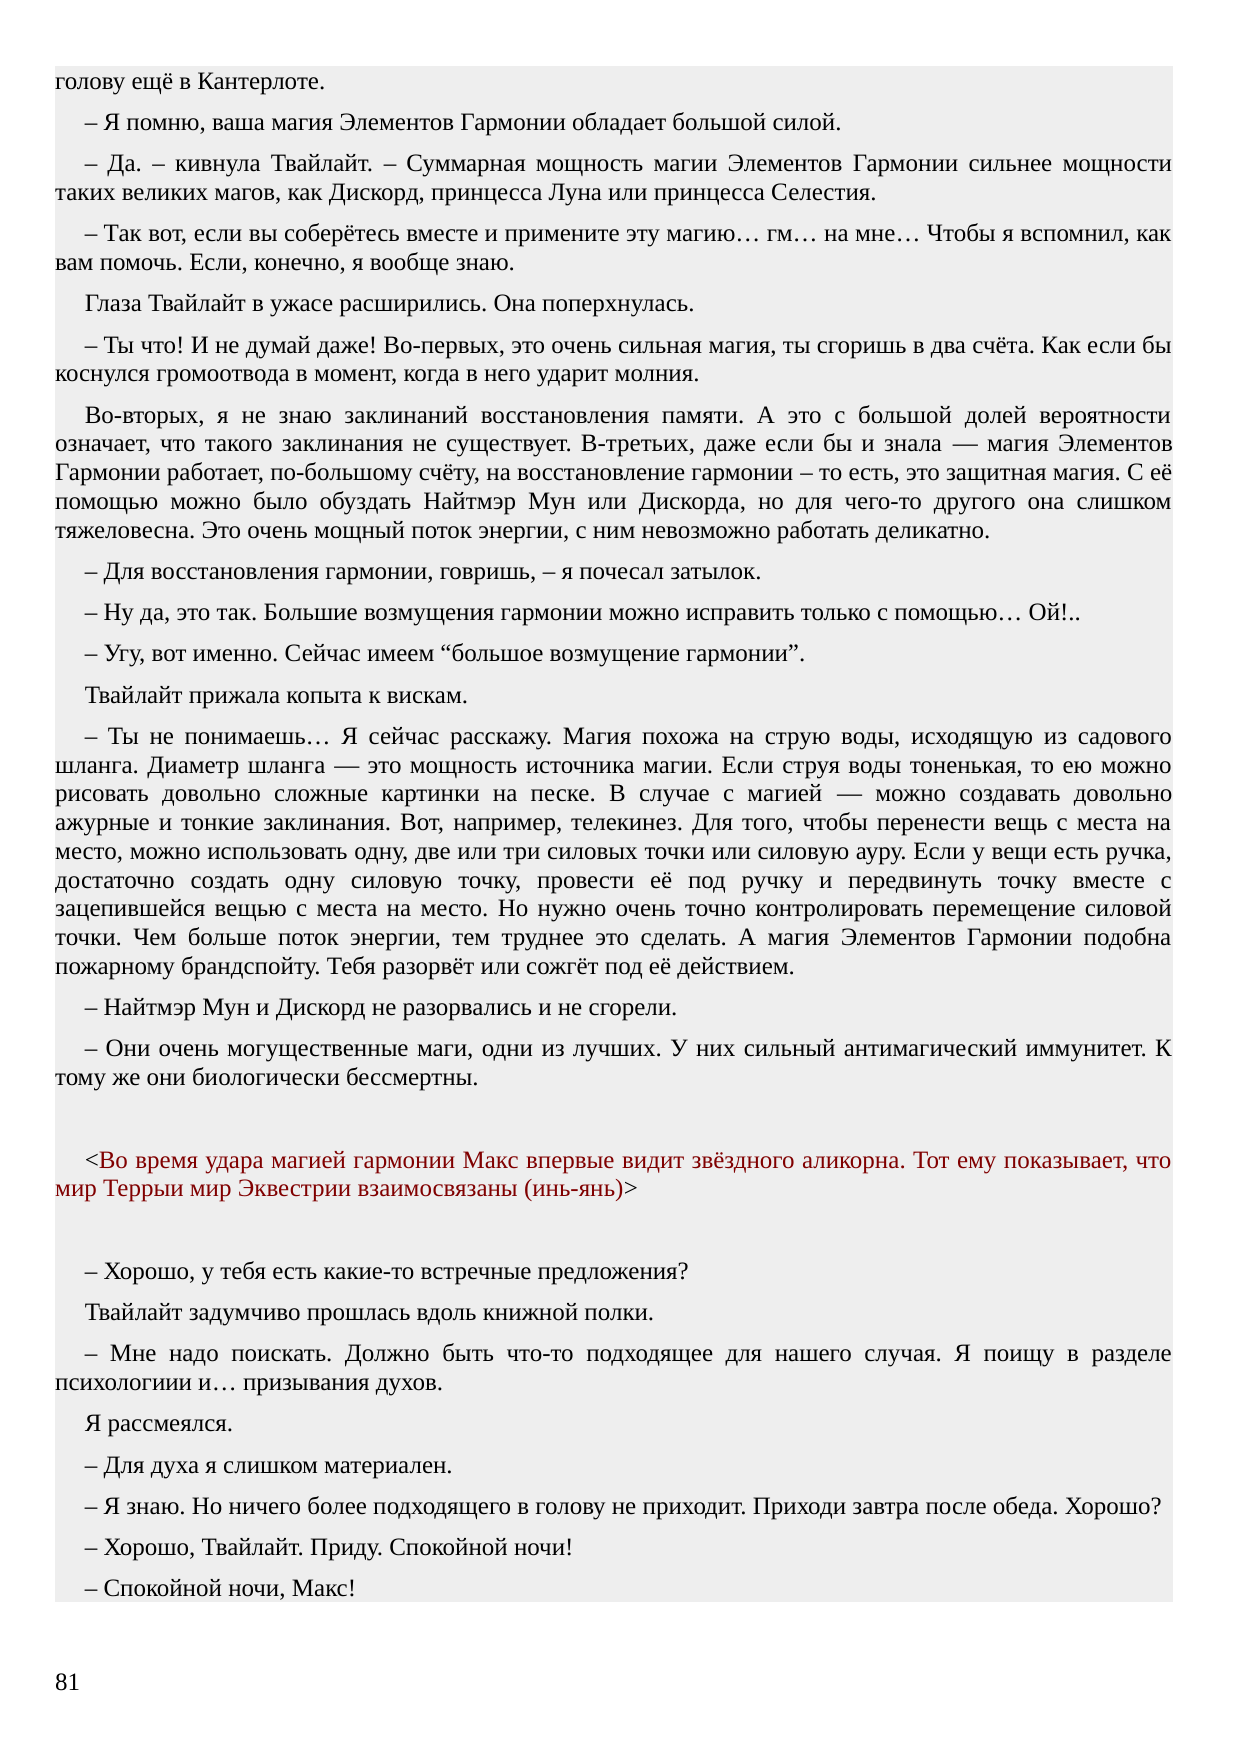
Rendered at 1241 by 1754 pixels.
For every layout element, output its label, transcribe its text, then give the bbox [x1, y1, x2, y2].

text – Я помню, ваша магия Элементов Гармонии обладает большой силой. [55, 107, 1173, 136]
text Глаза Твайлайт в ужасе расширились. Она поперхнулась. [55, 288, 1173, 317]
text голову ещё в Кантерлоте. [55, 66, 1173, 95]
text <Во время удара магией гармонии Макс впервые видит звёздного аликорна. Тот ему показывает, что мир Террыи мир Эквестрии взаимосвязаны (инь-янь)> [55, 1145, 1173, 1202]
text – Я знаю. Но ничего более подходящего в голову не приходит. Приходи завтра после обеда. Хорошо? [55, 1491, 1173, 1520]
text – Хорошо, у тебя есть какие-то встречные предложения? [55, 1256, 1173, 1285]
text – Ты не понимаешь… Я сейчас расскажу. Магия похожа на струю воды, исходящую из садового шланга. Диаметр шланга — это мощность источника магии. Если струя воды тоненькая, то ею можно рисовать довольно сложные картинки на песке. В случае с магией — можно создавать довольно ажурные и тонкие заклинания. Вот, например, телекинез. Для того, чтобы перенести вещь с места на место, можно использовать одну, две или три силовых точки или силовую ауру. Если у вещи есть ручка, достаточно создать одну силовую точку, провести её под ручку и передвинуть точку вместе с зацепившейся вещью с места на место. Но нужно очень точно контролировать перемещение силовой точки. Чем больше поток энергии, тем труднее это сделать. А магия Элементов Гармонии подобна пожарному брандспойту. Тебя разорвёт или сожгёт под её действием. [55, 721, 1173, 980]
text Я рассмеялся. [55, 1408, 1173, 1437]
text Твайлайт прижала копыта к вискам. [55, 680, 1173, 708]
text Во-вторых, я не знаю заклинаний восстановления памяти. А это с большой долей вероятности означает, что такого заклинания не существует. В-третьих, даже если бы и знала — магия Элементов Гармонии работает, по-большому счёту, на восстановление гармонии – то есть, это защитная магия. С её помощью можно было обуздать Найтмэр Мун или Дискорда, но для чего-то другого она слишком тяжеловесна. Это очень мощный поток энергии, с ним невозможно работать деликатно. [55, 400, 1173, 543]
text – Угу, вот именно. Сейчас имеем “большое возмущение гармонии”. [55, 638, 1173, 667]
text – Они очень могущественные маги, одни из лучших. У них сильный антимагический иммунитет. К тому же они биологически бессмертны. [55, 1033, 1173, 1091]
text – Да. – кивнула Твайлайт. – Суммарная мощность магии Элементов Гармонии сильнее мощности таких великих магов, как Дискорд, принцесса Луна или принцесса Селестия. [55, 148, 1173, 206]
text – Мне надо поискать. Должно быть что-то подходящее для нашего случая. Я поищу в разделе психологиии и… призывания духов. [55, 1338, 1173, 1396]
text – Для духа я слишком материален. [55, 1450, 1173, 1478]
text – Для восстановления гармонии, говришь, – я почесал затылок. [55, 556, 1173, 585]
text – Так вот, если вы соберётесь вместе и примените эту магию… гм… на мне… Чтобы я вспомнил, как вам помочь. Если, конечно, я вообще знаю. [55, 218, 1173, 276]
text – Ты что! И не думай даже! Во-первых, это очень сильная магия, ты сгоришь в два счёта. Как если бы коснулся громоотвода в момент, когда в него ударит молния. [55, 330, 1173, 387]
text – Ну да, это так. Большие возмущения гармонии можно исправить только с помощью… Ой!.. [55, 597, 1173, 626]
text Твайлайт задумчиво прошлась вдоль книжной полки. [55, 1297, 1173, 1326]
text – Хорошо, Твайлайт. Приду. Спокойной ночи! [55, 1532, 1173, 1561]
text – Найтмэр Мун и Дискорд не разорвались и не сгорели. [55, 992, 1173, 1021]
text – Спокойной ночи, Макс! [55, 1573, 1173, 1602]
